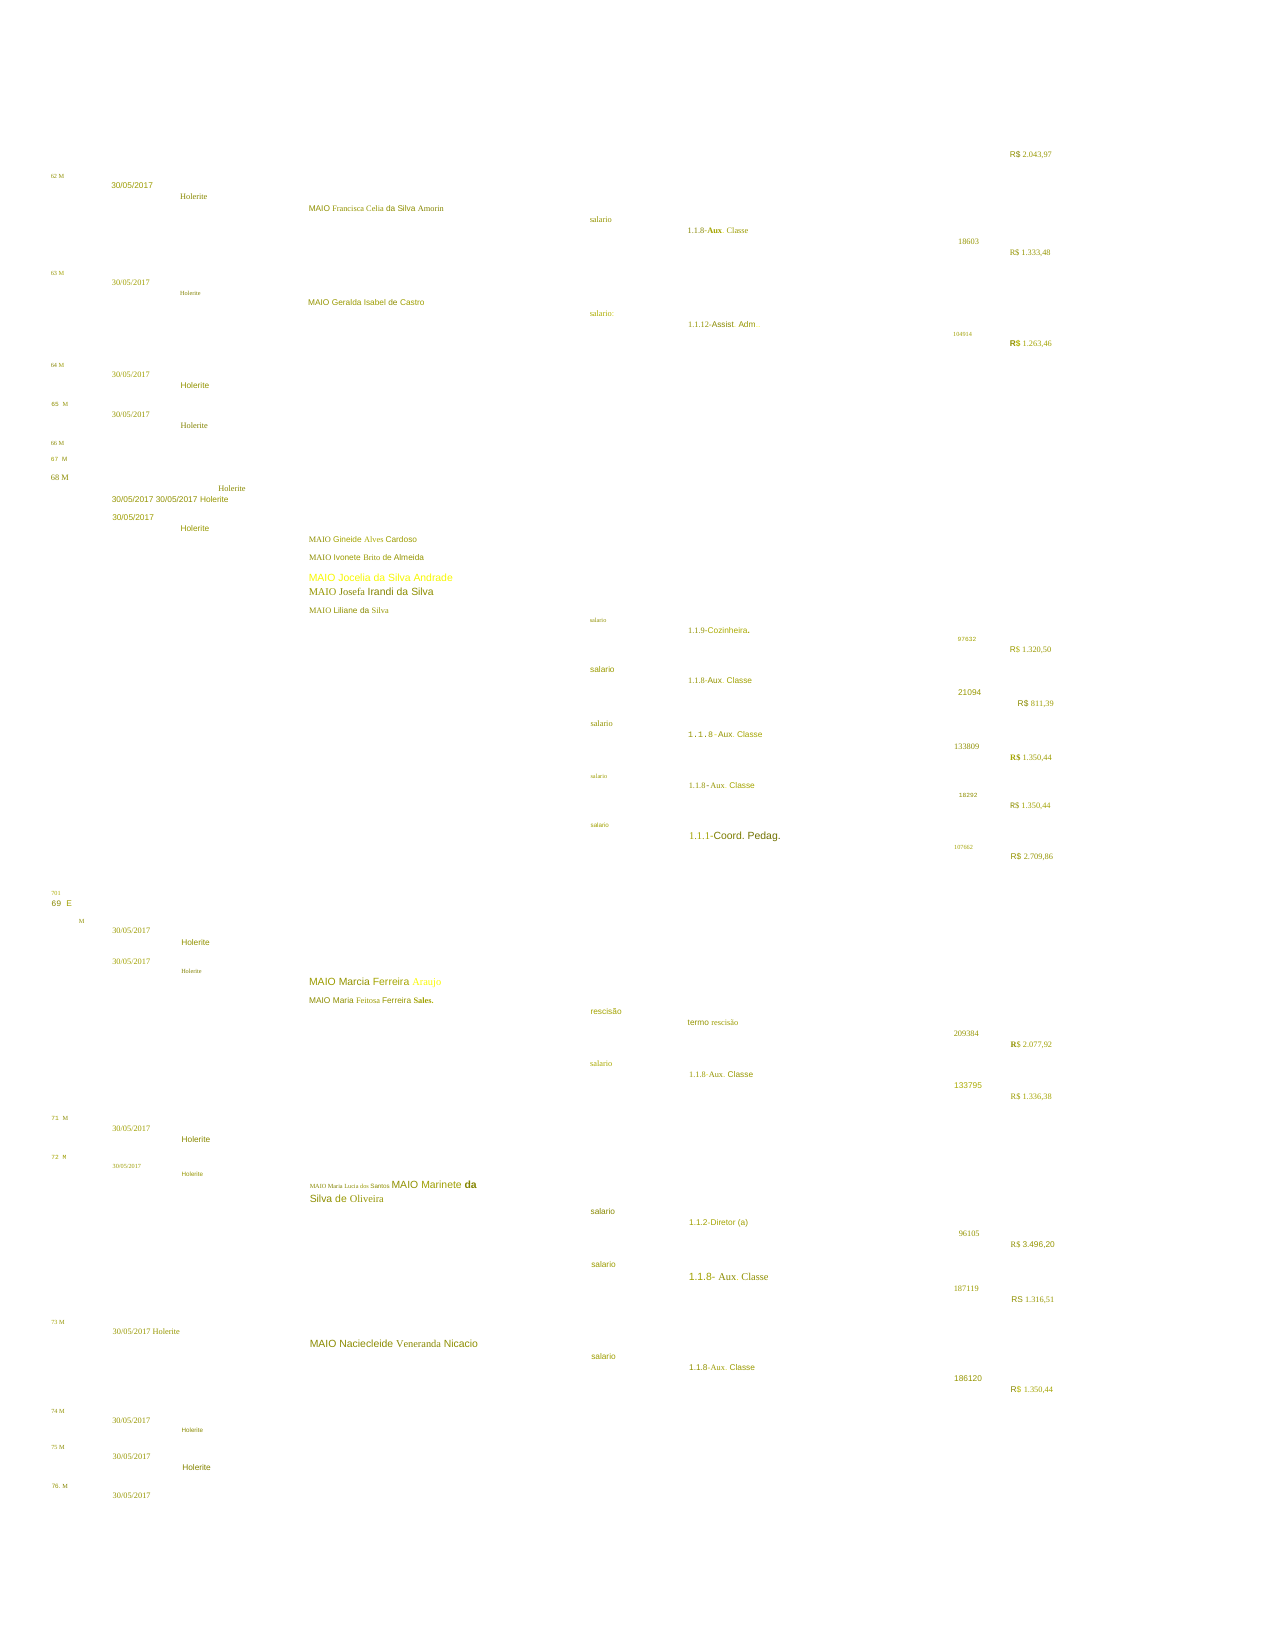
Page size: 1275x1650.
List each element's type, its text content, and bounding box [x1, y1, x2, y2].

text 1.1.12-Assist. Adm.. [688, 319, 810, 329]
text MAIO Ivonete Brito de Almeida [309, 553, 477, 563]
text R$ 1.336,38 [1010, 1092, 1094, 1101]
text 64 M [51, 362, 122, 369]
text salario [591, 1259, 654, 1269]
text 30/05/2017 [112, 1162, 193, 1169]
text 65 M [51, 400, 123, 408]
text 73 M [51, 1318, 123, 1326]
text salario [590, 821, 654, 828]
text salario: [589, 308, 656, 318]
text 1.1.8-Aux. Classe [689, 1069, 800, 1079]
text rescisão [590, 1007, 660, 1016]
text 30/05/2017 [112, 278, 193, 288]
text R$ 3.496,20 [1010, 1239, 1095, 1249]
text MAIO Jocelia da Silva Andrade MAIO Josefa Irandi da Silva [308, 572, 477, 597]
text 1.1.8-Aux. Classe [688, 781, 800, 791]
text 97632 [957, 637, 1017, 644]
text Holerite 30/05/2017 30/05/2017 Holerite [112, 484, 253, 504]
text R$ 2.043,97 [1009, 150, 1093, 160]
text Holerite [181, 937, 252, 947]
text 104914 [953, 331, 1017, 338]
text 30/05/2017 [112, 513, 193, 522]
text 75 M [51, 1443, 124, 1451]
text MAIO Liliane da Silva [309, 606, 437, 616]
text Holerite [182, 1463, 253, 1472]
text 18603 [958, 236, 1017, 246]
text R$ 2.709,86 [1010, 852, 1094, 861]
text 107662 [954, 843, 1018, 851]
text 71 M [51, 1114, 122, 1122]
text 96105 [958, 1228, 1018, 1238]
text 66 M [51, 439, 123, 446]
text R$ 2.077,92 [1010, 1040, 1094, 1049]
text MAIO Naciecleide Veneranda Nicacio [309, 1337, 504, 1349]
text salario [590, 1058, 654, 1068]
text Holerite [180, 192, 252, 202]
text 30/05/2017 Holerite [112, 1327, 253, 1336]
text MAIO Maria Feitosa Ferreira Sales. [309, 996, 489, 1005]
text salario [590, 1206, 654, 1216]
text Holerite [180, 381, 252, 391]
text R$ 1.320,50 [1009, 645, 1093, 654]
text 30/05/2017 [112, 1452, 193, 1461]
text termo rescisão [687, 1018, 784, 1028]
text 76. M [52, 1482, 124, 1489]
text R$ 1.350,44 [1010, 1385, 1096, 1394]
text 30/05/2017 [112, 370, 192, 379]
text Holerite [181, 1170, 253, 1178]
text 1.1.8-Aux. Classe [688, 729, 799, 740]
text 21094 [958, 687, 1017, 697]
text Holerite [180, 524, 253, 533]
text Holerite [181, 1427, 254, 1434]
text 30/05/2017 [112, 926, 193, 936]
text 186120 [954, 1374, 1018, 1383]
text 133809 [954, 741, 1018, 751]
text Holerite [180, 289, 252, 296]
text 63 M [51, 270, 122, 277]
text salario [591, 1351, 656, 1361]
text 1.1.1-Coord. Pedag. [689, 829, 811, 842]
text salario [589, 617, 654, 624]
text R$ 1.350,44 [1010, 801, 1094, 811]
text R$ 1.350,44 [1010, 752, 1094, 762]
text 30/05/2017 [111, 181, 192, 191]
text R$ 811,39 [1017, 698, 1095, 708]
text Holerite [181, 1134, 253, 1144]
text 68 M [51, 473, 123, 482]
text 30/05/2017 [112, 1490, 193, 1500]
text R$ 1.333,48 [1009, 247, 1093, 257]
text MAIO Francisca Celia da Silva Amorin [308, 203, 507, 213]
text 187119 [953, 1284, 1018, 1294]
text 18292 [958, 792, 1017, 799]
text 1.1.2-Diretor (a) [689, 1217, 797, 1227]
text salario [589, 214, 653, 224]
text 1.1.8-Aux. Classe [687, 225, 799, 235]
text 133795 [954, 1081, 1018, 1090]
text salario [590, 772, 655, 779]
text salario [590, 718, 655, 728]
text 1.1.8-Aux. Classe [688, 676, 800, 686]
text M [78, 918, 123, 925]
text MAIO Geralda Isabel de Castro [308, 297, 475, 307]
text 72 M [51, 1154, 124, 1161]
text R$ 1.263,46 [1009, 339, 1094, 349]
text 74 M [51, 1407, 123, 1415]
text 30/05/2017 [112, 1123, 193, 1133]
text 62 M [51, 173, 122, 180]
text 30/05/2017 [112, 409, 192, 419]
text 701 [51, 890, 98, 897]
text MAIO Marcia Ferreira Araujo [309, 976, 469, 988]
text MAIO Gineide Alves Cardoso [308, 535, 469, 544]
text 209384 [953, 1029, 1018, 1039]
text 69 E [51, 898, 123, 909]
text 30/05/2017 [112, 956, 193, 966]
text 67 M [51, 456, 123, 464]
text MAIO Maria Lucia dos Santos MAIO Marinete da Silva de Oliveira [309, 1179, 495, 1204]
text 1.1.8- Aux. Classe [688, 1270, 801, 1282]
text 1.1.8-Aux. Classe [689, 1362, 802, 1372]
text Holerite [180, 420, 253, 430]
text RS 1.316,51 [1011, 1295, 1094, 1305]
text Holerite [181, 967, 253, 975]
text 30/05/2017 [112, 1416, 193, 1425]
text 1.1.9-Cozinheira. [688, 625, 797, 635]
text salario [590, 665, 654, 674]
